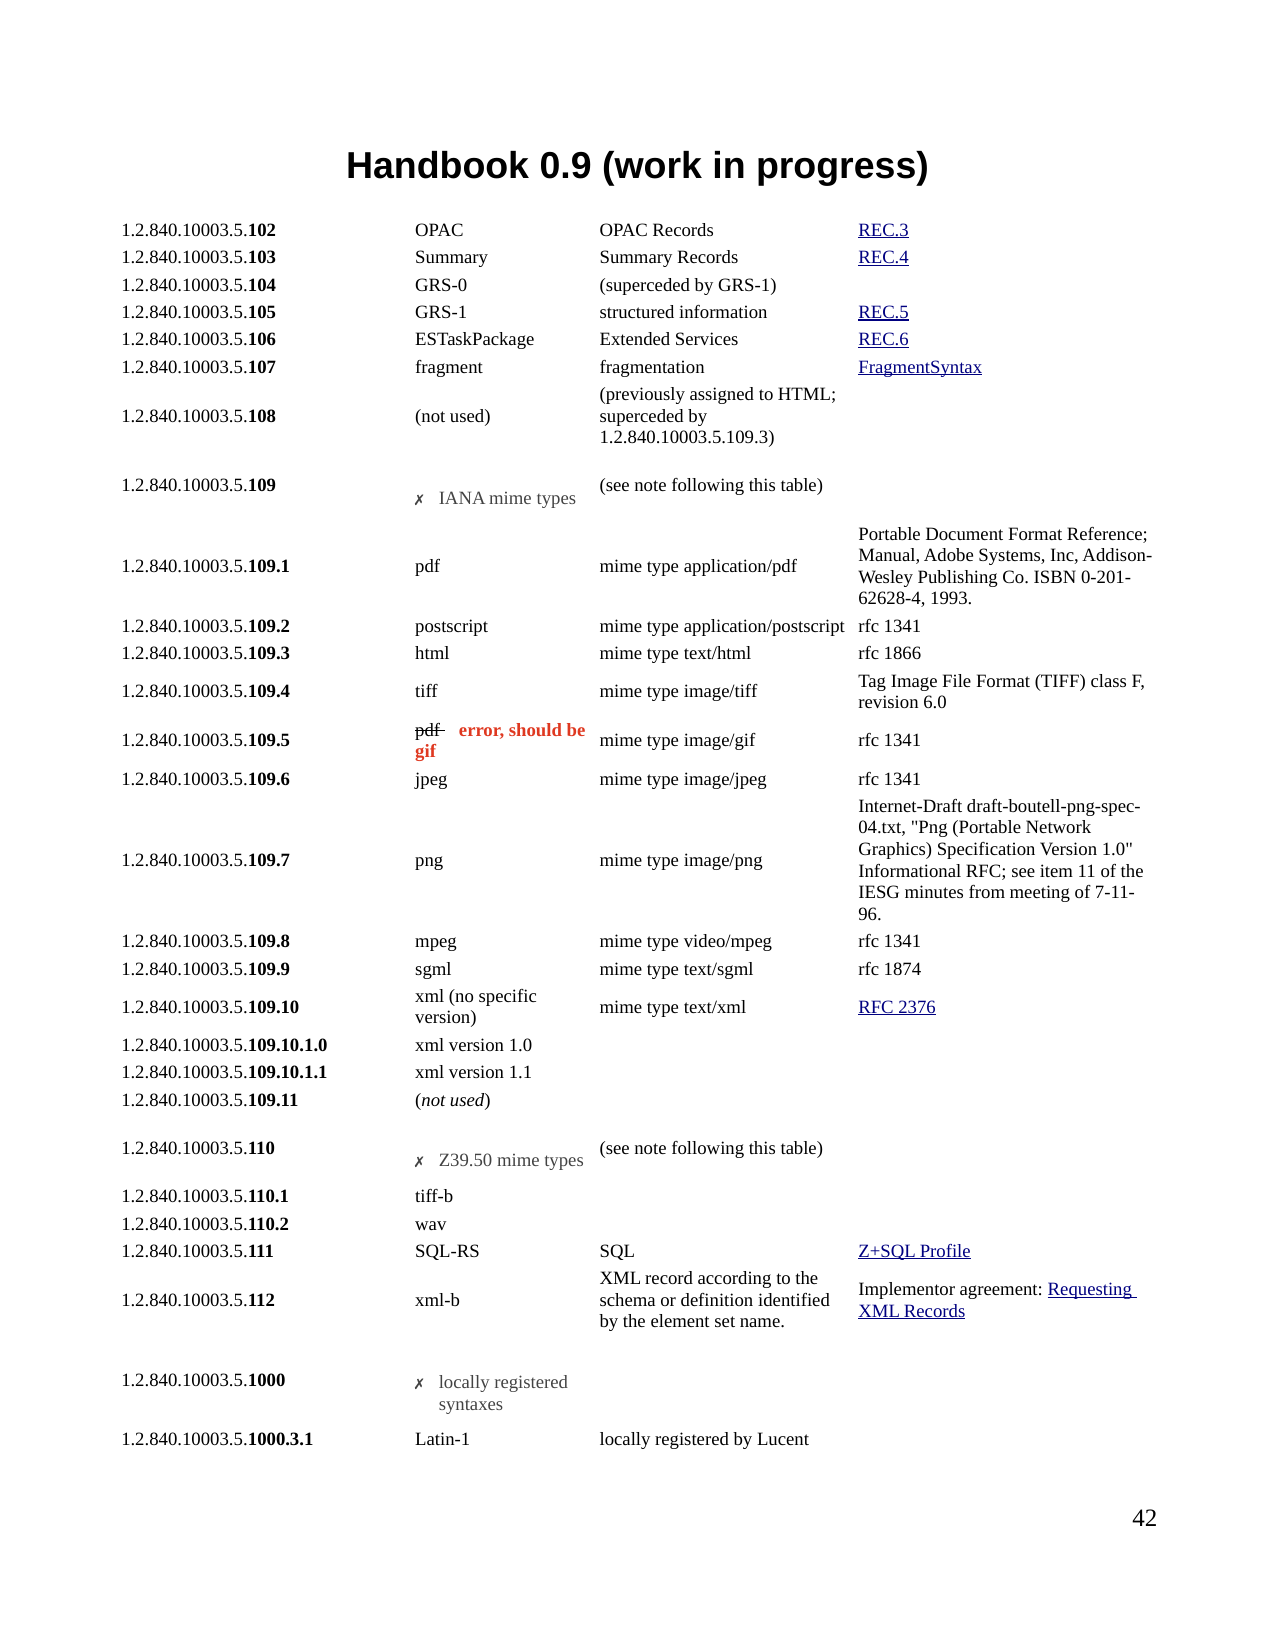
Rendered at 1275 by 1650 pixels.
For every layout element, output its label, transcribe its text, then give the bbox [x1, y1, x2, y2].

table_cell locally registered syntaxes [412, 1335, 596, 1425]
table_cell GRS-0 [412, 271, 596, 298]
table_cell [855, 1210, 1157, 1237]
table_cell [855, 1113, 1157, 1182]
table_cell (previously assigned to HTML; superceded by 1.2.840.10003.5.109.3) [596, 380, 855, 451]
table_cell 1.2.840.10003.5.106 [118, 325, 412, 353]
table_cell Extended Services [596, 325, 855, 353]
table_cell 1.2.840.10003.5.109.3 [118, 639, 412, 667]
table_cell 1.2.840.10003.5.109 [118, 451, 412, 520]
table_cell [596, 1031, 855, 1058]
table_cell OPAC [412, 216, 596, 243]
table_cell Implementor agreement: Requesting XML Records [855, 1264, 1157, 1335]
table_cell [596, 1335, 855, 1425]
table_cell 1.2.840.10003.5.109.10.1.0 [118, 1031, 412, 1058]
table_cell XML record according to the schema or definition identified by the element set name. [596, 1264, 855, 1335]
table_cell xml version 1.1 [412, 1058, 596, 1086]
table_cell wav [412, 1210, 596, 1237]
table_cell IANA mime types [412, 451, 596, 520]
table_cell ESTaskPackage [412, 325, 596, 353]
table_cell rfc 1866 [855, 639, 1157, 667]
table_cell 1.2.840.10003.5.111 [118, 1237, 412, 1264]
table_cell 1.2.840.10003.5.109.10 [118, 982, 412, 1031]
table_cell (not used) [412, 380, 596, 451]
table_cell FragmentSyntax [855, 353, 1157, 380]
table_cell pdf error, should be gif [412, 716, 596, 764]
table_cell SQL-RS [412, 1237, 596, 1264]
table_cell xml (no specific version) [412, 982, 596, 1031]
table_cell tiff [412, 667, 596, 716]
table_cell 1.2.840.10003.5.109.6 [118, 765, 412, 792]
table_cell 1.2.840.10003.5.1000 [118, 1335, 412, 1425]
table_cell 1.2.840.10003.5.110 [118, 1113, 412, 1182]
table_cell Portable Document Format Reference; Manual, Adobe Systems, Inc, Addison-Wesley Publishing Co. ISBN 0-201-62628-4, 1993. [855, 520, 1157, 612]
table_cell fragment [412, 353, 596, 380]
table_cell [855, 1086, 1157, 1113]
table_cell REC.5 [855, 298, 1157, 325]
table_cell mime type video/mpeg [596, 927, 855, 954]
table_cell 1.2.840.10003.5.109.1 [118, 520, 412, 612]
table_cell postscript [412, 612, 596, 639]
table_cell 1.2.840.10003.5.109.7 [118, 792, 412, 927]
table_cell sgml [412, 955, 596, 982]
table_cell [855, 1425, 1157, 1453]
table_cell 1.2.840.10003.5.109.2 [118, 612, 412, 639]
table_cell [855, 451, 1157, 520]
table_cell (superceded by GRS-1) [596, 271, 855, 298]
table_cell fragmentation [596, 353, 855, 380]
table_cell mime type text/html [596, 639, 855, 667]
table_cell locally registered by Lucent [596, 1425, 855, 1453]
table_cell GRS-1 [412, 298, 596, 325]
table_cell Latin-1 [412, 1425, 596, 1453]
table_cell 1.2.840.10003.5.109.8 [118, 927, 412, 954]
table_cell pdf [412, 520, 596, 612]
table_cell 1.2.840.10003.5.102 [118, 216, 412, 243]
table_cell 1.2.840.10003.5.104 [118, 271, 412, 298]
table_cell RFC 2376 [855, 982, 1157, 1031]
table_cell tiff-b [412, 1182, 596, 1209]
table_cell rfc 1341 [855, 612, 1157, 639]
table_cell Tag Image File Format (TIFF) class F, revision 6.0 [855, 667, 1157, 716]
table_cell (not used) [412, 1086, 596, 1113]
table_cell mime type image/jpeg [596, 765, 855, 792]
table_cell mime type application/postscript [596, 612, 855, 639]
table_cell png [412, 792, 596, 927]
table_cell OPAC Records [596, 216, 855, 243]
table_cell [855, 1335, 1157, 1425]
table_cell 1.2.840.10003.5.110.1 [118, 1182, 412, 1209]
table_cell [596, 1086, 855, 1113]
table_cell xml version 1.0 [412, 1031, 596, 1058]
table_cell html [412, 639, 596, 667]
table_cell SQL [596, 1237, 855, 1264]
table_cell Z+SQL Profile [855, 1237, 1157, 1264]
table_cell Summary [412, 243, 596, 271]
table_cell Summary Records [596, 243, 855, 271]
table_cell [855, 271, 1157, 298]
table_cell xml-b [412, 1264, 596, 1335]
table_cell REC.3 [855, 216, 1157, 243]
table_cell [855, 380, 1157, 451]
table_cell [855, 1058, 1157, 1086]
table_cell 1.2.840.10003.5.1000.3.1 [118, 1425, 412, 1453]
table_cell 1.2.840.10003.5.109.11 [118, 1086, 412, 1113]
table_cell (see note following this table) [596, 1113, 855, 1182]
table_cell mime type image/tiff [596, 667, 855, 716]
table_cell [596, 1182, 855, 1209]
table_cell 1.2.840.10003.5.109.9 [118, 955, 412, 982]
table_cell rfc 1874 [855, 955, 1157, 982]
table_cell rfc 1341 [855, 716, 1157, 764]
table_cell [596, 1210, 855, 1237]
table_cell [855, 1031, 1157, 1058]
table_cell 1.2.840.10003.5.103 [118, 243, 412, 271]
table_cell [855, 1182, 1157, 1209]
table_cell [596, 1058, 855, 1086]
table_cell 1.2.840.10003.5.110.2 [118, 1210, 412, 1237]
table_cell mime type image/png [596, 792, 855, 927]
table_cell 1.2.840.10003.5.109.5 [118, 716, 412, 764]
table_cell structured information [596, 298, 855, 325]
table_cell REC.6 [855, 325, 1157, 353]
table_cell rfc 1341 [855, 765, 1157, 792]
table_cell 1.2.840.10003.5.105 [118, 298, 412, 325]
table_cell 1.2.840.10003.5.109.4 [118, 667, 412, 716]
table_cell 1.2.840.10003.5.108 [118, 380, 412, 451]
table_cell REC.4 [855, 243, 1157, 271]
table_cell mime type text/sgml [596, 955, 855, 982]
table_cell mime type text/xml [596, 982, 855, 1031]
table_cell 1.2.840.10003.5.109.10.1.1 [118, 1058, 412, 1086]
table_cell Z39.50 mime types [412, 1113, 596, 1182]
table_cell mpeg [412, 927, 596, 954]
table_cell 1.2.840.10003.5.107 [118, 353, 412, 380]
table_cell mime type application/pdf [596, 520, 855, 612]
table_cell mime type image/gif [596, 716, 855, 764]
table_cell rfc 1341 [855, 927, 1157, 954]
table_cell jpeg [412, 765, 596, 792]
table_cell 1.2.840.10003.5.112 [118, 1264, 412, 1335]
table_cell (see note following this table) [596, 451, 855, 520]
table_cell Internet-Draft draft-boutell-png-spec-04.txt, "Png (Portable Network Graphics) Specification Version 1.0" Informational RFC; see item 11 of the IESG minutes from meeting of 7-11-96. [855, 792, 1157, 927]
